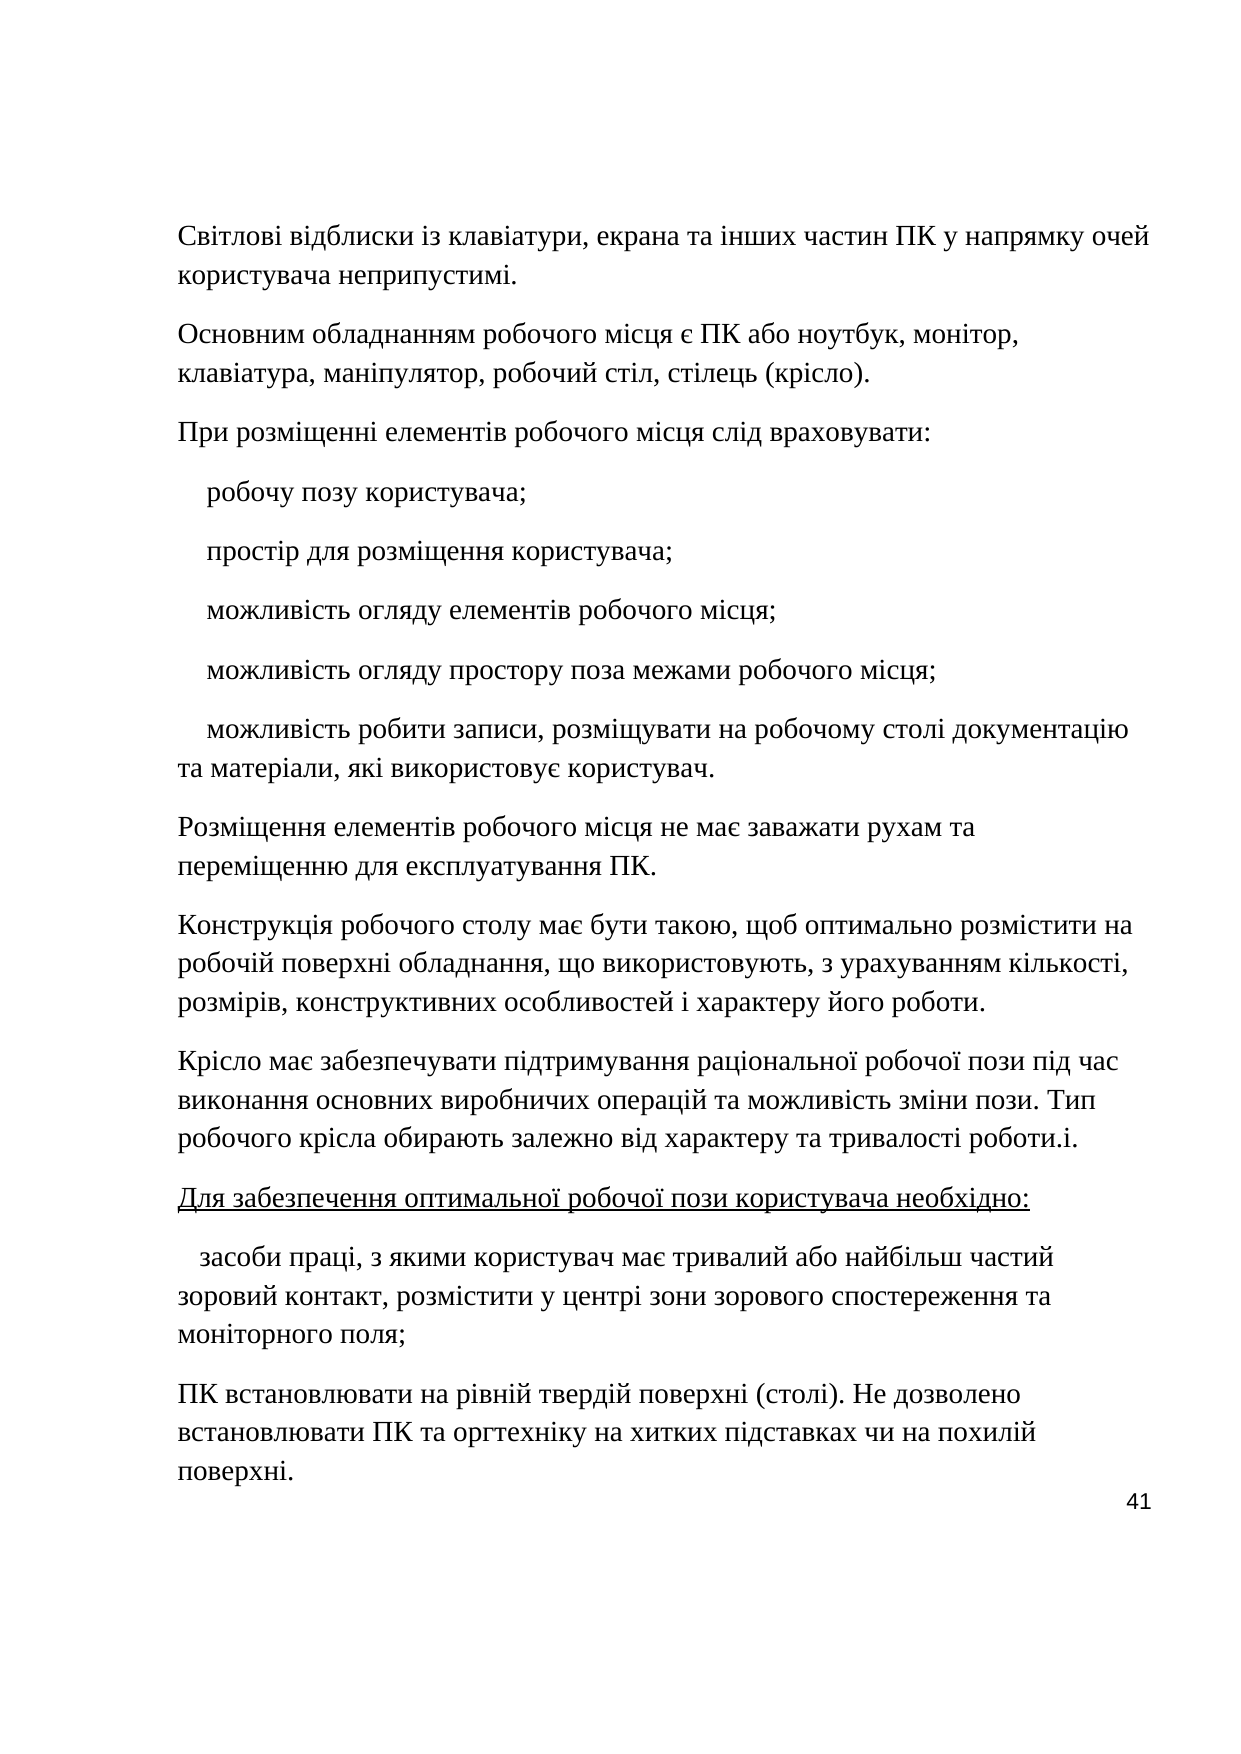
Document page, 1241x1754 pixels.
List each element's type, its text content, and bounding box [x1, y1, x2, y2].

text ПК встановлювати на рівній твердій поверхні (столі). Не дозволено встановлювати ПК та оргтехніку на хитких підставках чи на похилій поверхні. [177, 1376, 1152, 1486]
text робочу позу користувача; [177, 474, 1152, 507]
text Для забезпечення оптимальної робочої пози користувача необхідно: [177, 1180, 1152, 1213]
text простір для розміщення користувача; [177, 533, 1152, 567]
text Конструкція робочого столу має бути такою, щоб оптимально розмістити на робочій поверхні обладнання, що використовують, з урахуванням кількості, розмірів, конструктивних особливостей і характеру його роботи. [177, 907, 1152, 1018]
text можливість робити записи, розміщувати на робочому столі документацію та матеріали, які використовує користувач. [177, 711, 1152, 783]
text Крісло має забезпечувати підтримування раціональної робочої пози під час виконання основних виробничих операцій та можливість зміни пози. Тип робочого крісла обирають залежно від характеру та тривалості роботи.і. [177, 1043, 1152, 1154]
text засоби праці, з якими користувач має тривалий або найбільш частий зоровий контакт, розмістити у центрі зони зорового спостереження та моніторного поля; [177, 1239, 1152, 1350]
text При розміщенні елементів робочого місця слід враховувати: [177, 414, 1152, 448]
text можливість огляду елементів робочого місця; [177, 592, 1152, 626]
text Світлові відблиски із клавіатури, екрана та інших частин ПК у напрямку очей користувача неприпустимі. [177, 218, 1152, 291]
text Основним обладнанням робочого місця є ПК або ноутбук, монітор, клавіатура, маніпулятор, робочий стіл, стілець (крісло). [177, 316, 1152, 388]
text Розміщення елементів робочого місця не має заважати рухам та переміщенню для експлуатування ПК. [177, 809, 1152, 881]
text можливість огляду простору поза межами робочого місця; [177, 652, 1152, 685]
